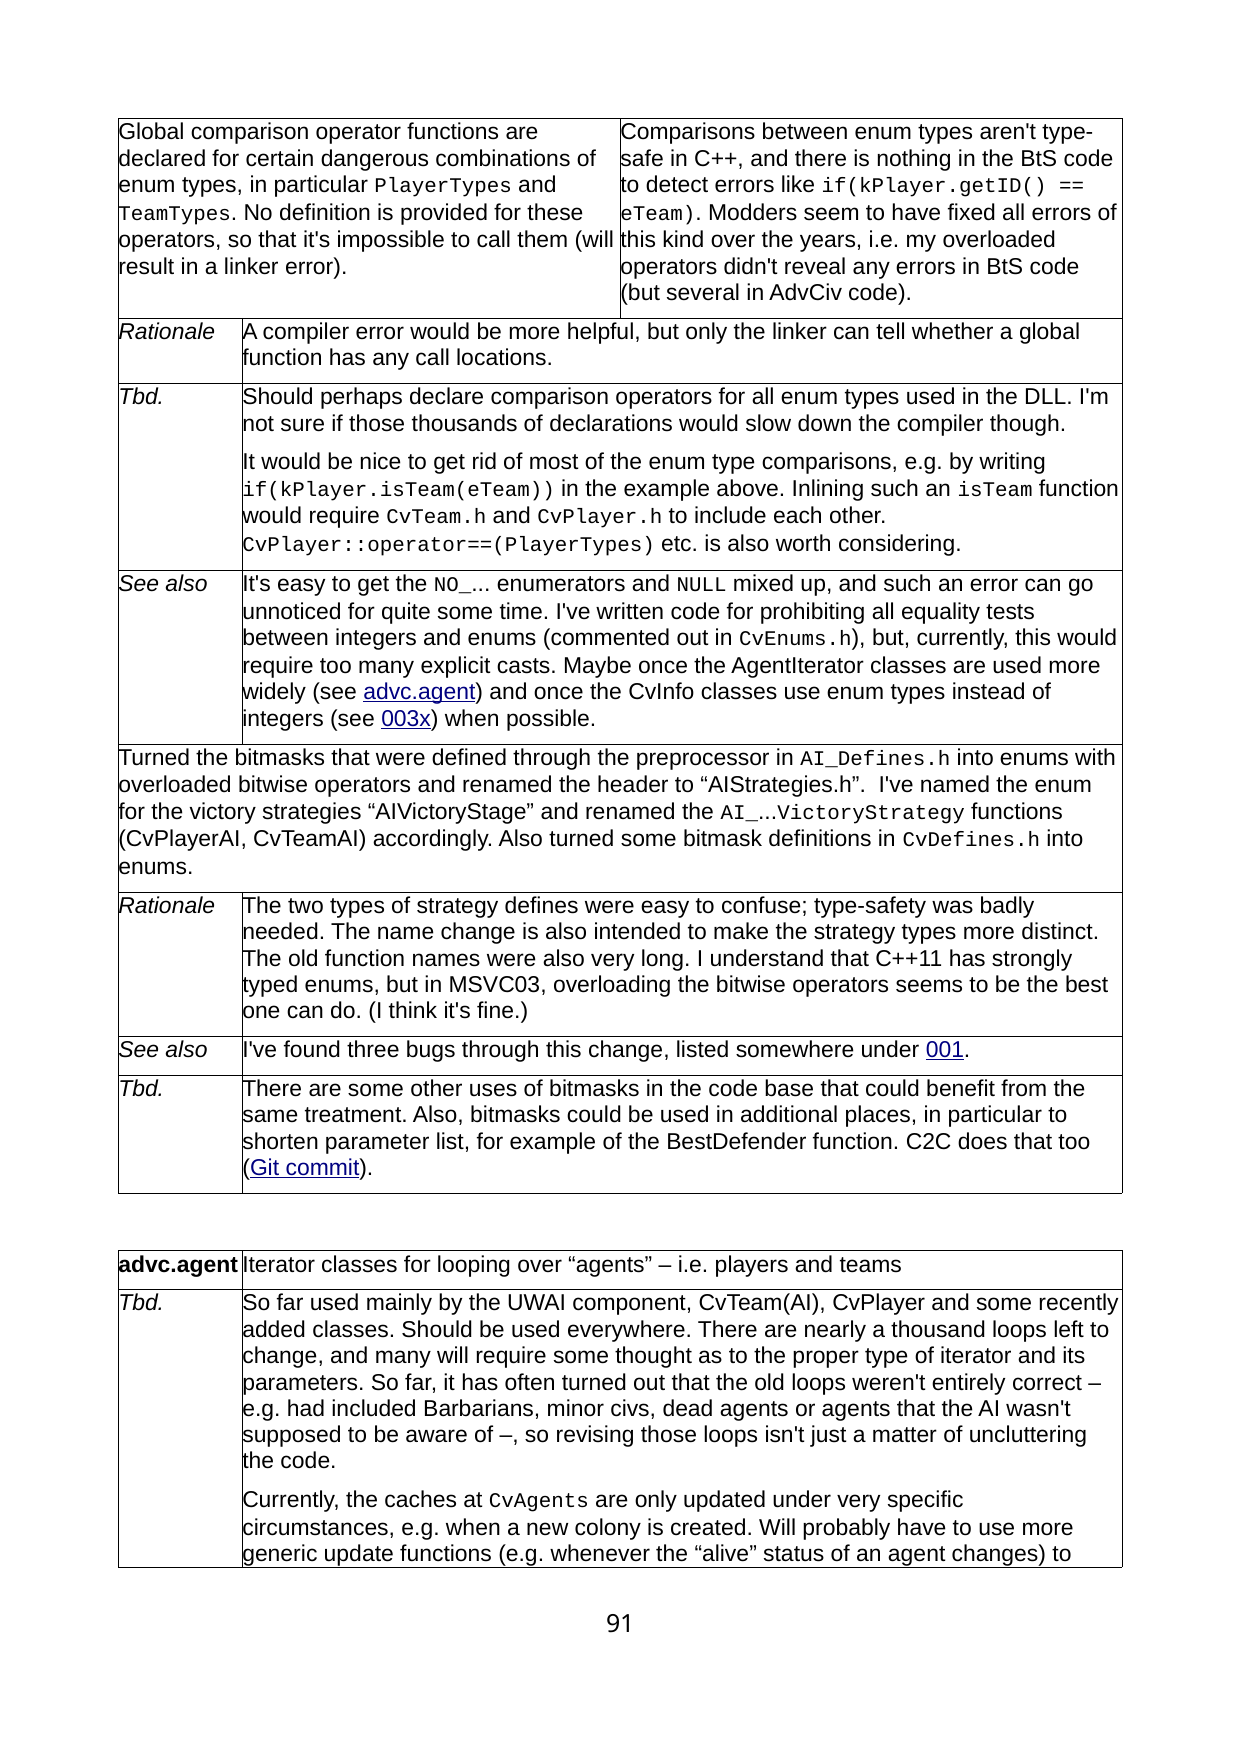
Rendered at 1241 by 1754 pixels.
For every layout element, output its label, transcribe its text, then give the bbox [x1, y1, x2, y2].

table_cell There are some other uses of bitmasks in the code base that could benefit from the same treatment. Also, bitmasks could be used in additional places, in particular to shorten parameter list, for example of the BestDefender function. C2C does that too (Git commit). [243, 1076, 1122, 1193]
table_cell Turned the bitmasks that were defined through the preprocessor in AI_Defines.h into enums with overloaded bitwise operators and renamed the header to “AIStrategies.h”. I've named the enum for the victory strategies “AIVictoryStage” and renamed the AI_...VictoryStrategy functions (CvPlayerAI, CvTeamAI) accordingly. Also turned some bitmask definitions in CvDefines.h into enums. [119, 745, 1122, 892]
table_cell Rationale [119, 893, 242, 1036]
table_cell A compiler error would be more helpful, but only the linker can tell whether a global function has any call locations. [243, 319, 1122, 383]
table_cell See also [119, 1037, 242, 1075]
table_cell So far used mainly by the UWAI component, CvTeam(AI), CvPlayer and some recently added classes. Should be used everywhere. There are nearly a thousand loops left to change, and many will require some thought as to the proper type of iterator and its parameters. So far, it has often turned out that the old loops weren't entirely correct – e.g. had included Barbarians, minor civs, dead agents or agents that the AI wasn't supposed to be aware of –, so revising those loops isn't just a matter of uncluttering the code. Currently, the caches at CvAgents are only updated under very specific circumstances, e.g. when a new colony is created. Will probably have to use more generic update functions (e.g. whenever the “alive” status of an agent changes) to [243, 1290, 1122, 1567]
table_cell Rationale [119, 319, 242, 383]
table_cell The two types of strategy defines were easy to confuse; type-safety was badly needed. The name change is also intended to make the strategy types more distinct. The old function names were also very long. I understand that C++11 has strongly typed enums, but in MSVC03, overloading the bitwise operators seems to be the best one can do. (I think it's fine.) [243, 893, 1122, 1036]
table_cell It's easy to get the NO_... enumerators and NULL mixed up, and such an error can go unnoticed for quite some time. I've written code for prohibiting all equality tests between integers and enums (commented out in CvEnums.h), but, currently, this would require too many explicit casts. Maybe once the AgentIterator classes are used more widely (see advc.agent) and once the CvInfo classes use enum types instead of integers (see 003x) when possible. [243, 571, 1122, 743]
table_cell Tbd. [119, 384, 242, 570]
table_cell Comparisons between enum types aren't type-safe in C++, and there is nothing in the BtS code to detect errors like if(kPlayer.getID() == eTeam). Modders seem to have fixed all errors of this kind over the years, i.e. my overloaded operators didn't reveal any errors in BtS code (but several in AdvCiv code). [621, 119, 1122, 318]
table_header advc.agent [119, 1251, 242, 1289]
table_cell Tbd. [119, 1290, 242, 1567]
table_cell Global comparison operator functions are declared for certain dangerous combinations of enum types, in particular PlayerTypes and TeamTypes. No definition is provided for these operators, so that it's impossible to call them (will result in a linker error). [119, 119, 620, 318]
table_cell Should perhaps declare comparison operators for all enum types used in the DLL. I'm not sure if those thousands of declarations would slow down the compiler though. It would be nice to get rid of most of the enum type comparisons, e.g. by writing if(kPlayer.isTeam(eTeam)) in the example above. Inlining such an isTeam function would require CvTeam.h and CvPlayer.h to include each other. CvPlayer::operator==(PlayerTypes) etc. is also worth considering. [243, 384, 1122, 570]
table_cell Tbd. [119, 1076, 242, 1193]
table_cell I've found three bugs through this change, listed somewhere under 001. [243, 1037, 1122, 1075]
table_cell See also [119, 571, 242, 743]
table_header Iterator classes for looping over “agents” – i.e. players and teams [243, 1251, 1122, 1289]
